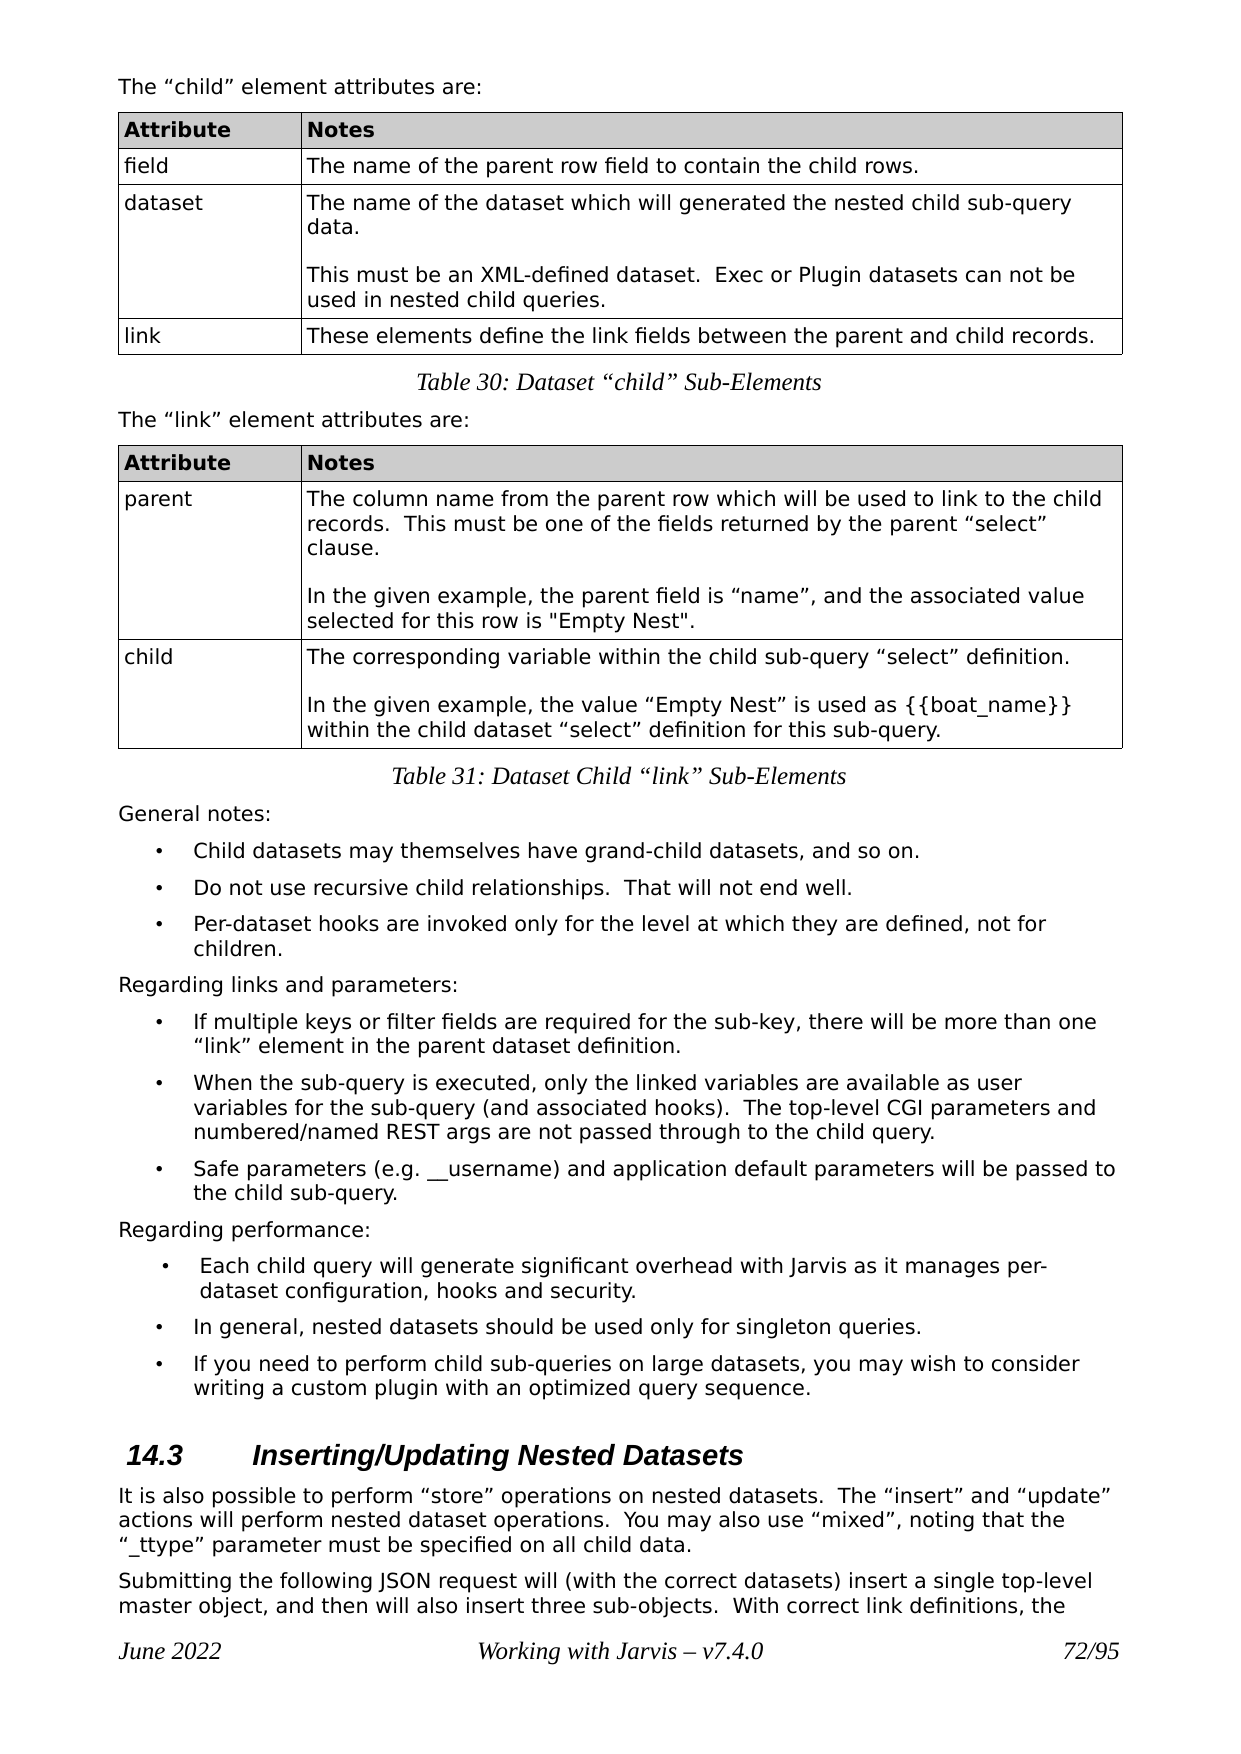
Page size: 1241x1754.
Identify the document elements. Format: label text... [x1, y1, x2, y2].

table_cell The name of the parent row field to contain the child rows. [302, 149, 1122, 184]
text General notes: [118, 802, 1122, 826]
text Submitting the following JSON request will (with the correct datasets) insert a single top-level master object, and then will also insert three sub-objects. With correct link definitions, the [118, 1569, 1122, 1618]
list In general, nested datasets should be used only for singleton queries. [156, 1315, 1122, 1340]
table_header Attribute [119, 113, 301, 148]
text It is also possible to perform “store” operations on nested datasets. The “insert” and “update” actions will perform nested dataset operations. You may also use “mixed”, noting that the “_ttype” parameter must be specified on all child data. [118, 1484, 1122, 1557]
list Safe parameters (e.g. __username) and application default parameters will be passed to the child sub-query. [156, 1157, 1122, 1205]
list When the sub-query is executed, only the linked variables are available as user variables for the sub-query (and associated hooks). The top-level CGI parameters and numbered/named REST args are not passed through to the child query. [156, 1071, 1122, 1144]
table_cell The name of the dataset which will generated the nested child sub-query data. This must be an XML-defined dataset. Exec or Plugin datasets can not be used in nested child queries. [302, 185, 1122, 318]
table_cell These elements define the link fields between the parent and child records. [302, 319, 1122, 354]
table_header Notes [302, 113, 1122, 148]
list If multiple keys or filter fields are required for the sub-key, there will be more than one “link” element in the parent dataset definition. [156, 1010, 1122, 1059]
text The “child” element attributes are: [118, 75, 1122, 99]
list Do not use recursive child relationships. That will not end well. [156, 876, 1122, 900]
table_cell dataset [119, 185, 301, 318]
list Child datasets may themselves have grand-child datasets, and so on. [156, 839, 1122, 863]
text Regarding links and parameters: [118, 973, 1122, 998]
text Table 31: Dataset Child “link” Sub-Elements [118, 761, 1122, 789]
list Per-dataset hooks are invoked only for the level at which they are defined, not for children. [156, 912, 1122, 961]
list Each child query will generate significant overhead with Jarvis as it manages per-dataset configuration, hooks and security. [162, 1254, 1122, 1303]
table_cell field [119, 149, 301, 184]
text Regarding performance: [118, 1218, 1122, 1242]
list If you need to perform child sub-queries on large datasets, you may wish to consider writing a custom plugin with an optimized query sequence. [156, 1352, 1122, 1401]
table_header Notes [302, 446, 1122, 481]
subtitle Inserting/Updating Nested Datasets [118, 1438, 1122, 1472]
table_cell child [119, 640, 301, 748]
table_cell link [119, 319, 301, 354]
table_cell The column name from the parent row which will be used to link to the child records. This must be one of the fields returned by the parent “select” clause. In the given example, the parent field is “name”, and the associated value selected for this row is "Empty Nest". [302, 482, 1122, 639]
table_cell parent [119, 482, 301, 639]
table_cell The corresponding variable within the child sub-query “select” definition. In the given example, the value “Empty Nest” is used as {{boat_name}} within the child dataset “select” definition for this sub-query. [302, 640, 1122, 748]
text The “link” element attributes are: [118, 408, 1122, 432]
text Table 30: Dataset “child” Sub-Elements [118, 367, 1122, 396]
table_header Attribute [119, 446, 301, 481]
